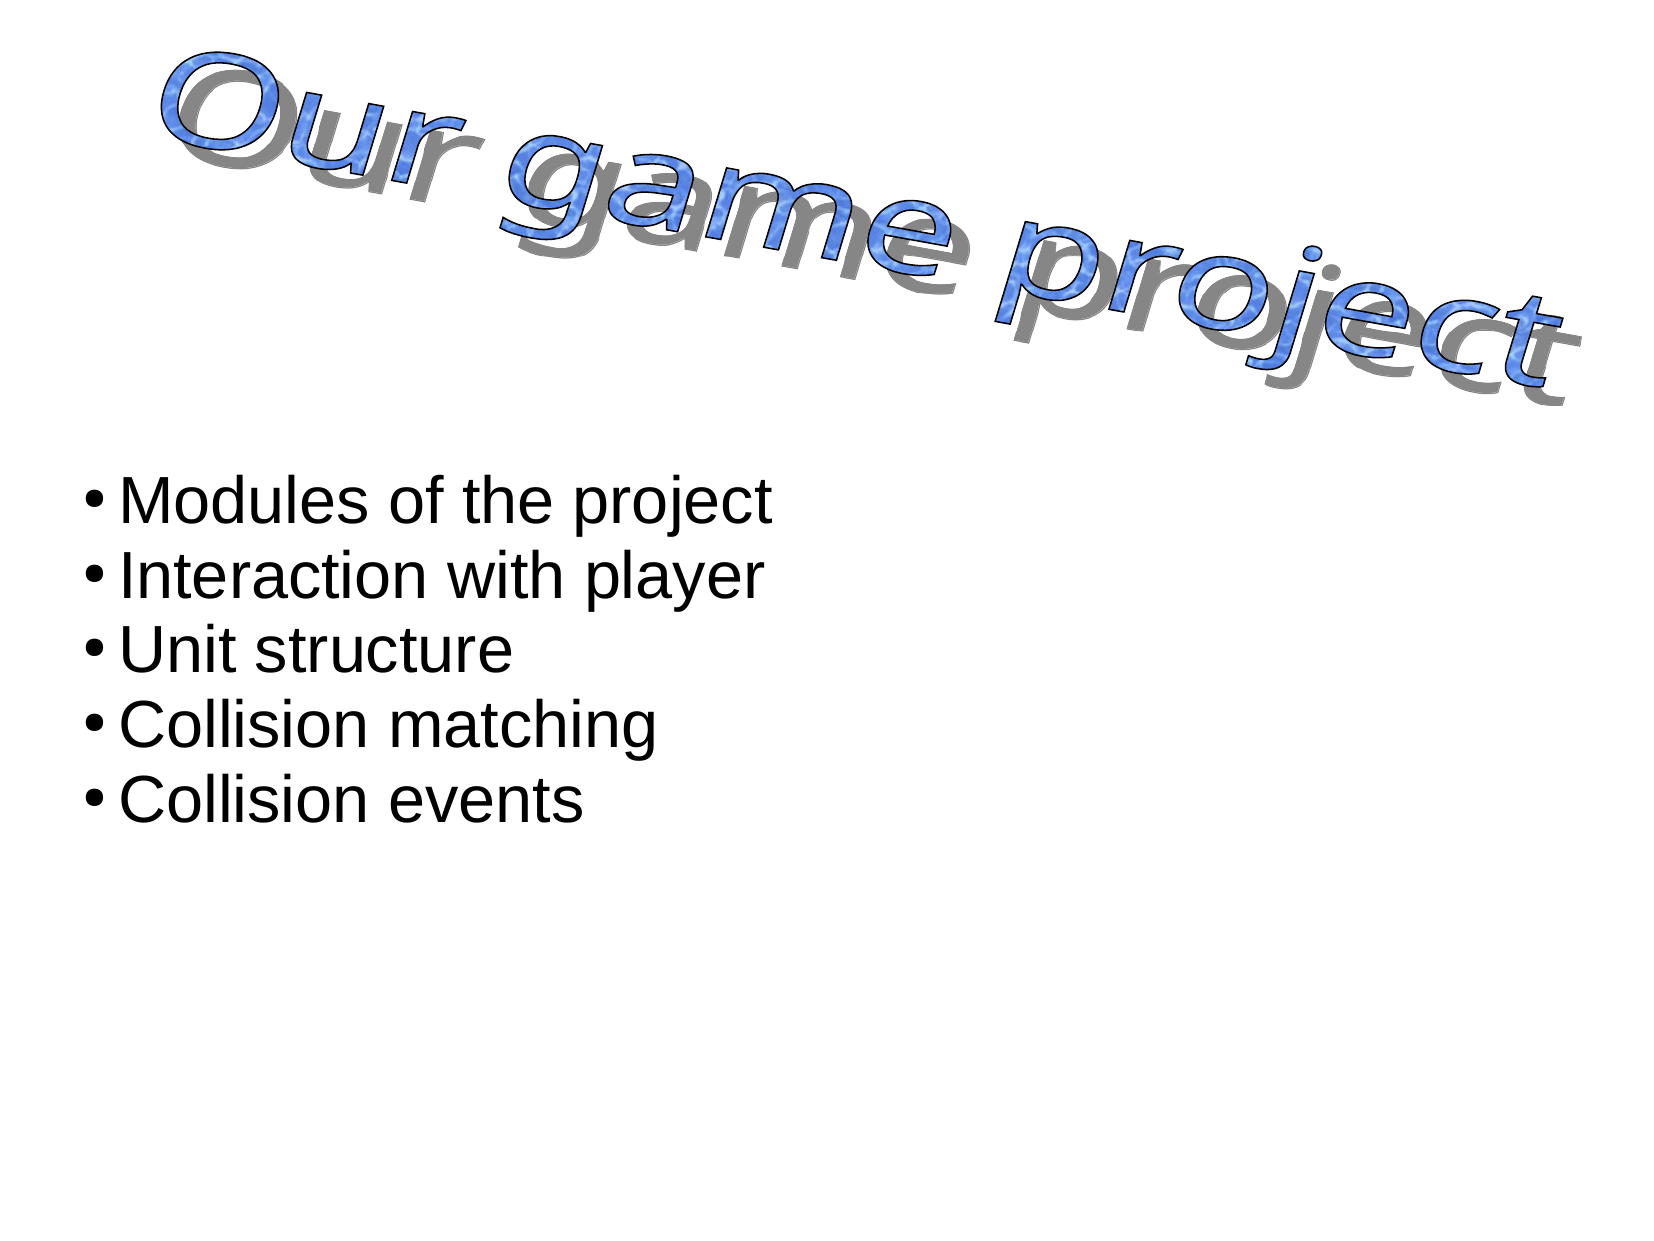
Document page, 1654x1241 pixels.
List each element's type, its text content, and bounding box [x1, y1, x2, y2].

text_box Our game project [161, 52, 279, 150]
text_box Our game project [500, 135, 603, 240]
text_box Our game project [608, 154, 694, 232]
text_box Our game project [1179, 256, 1268, 331]
text_box Our game project [1108, 240, 1184, 312]
subtitle Modules of the project Interaction with player Unit structure Collision matching Collision events [82, 290, 1571, 1010]
text_box Our game project [291, 92, 384, 176]
text_box Our game project [391, 111, 466, 184]
text_box Our game project [1505, 296, 1563, 387]
text_box Our game project [1245, 270, 1315, 370]
text_box Our game project [995, 221, 1098, 325]
text_box Our game project [867, 200, 951, 276]
text_box Our game project [1421, 300, 1500, 375]
text_box Our game project [705, 167, 852, 261]
text_box Our game project [1325, 282, 1409, 358]
